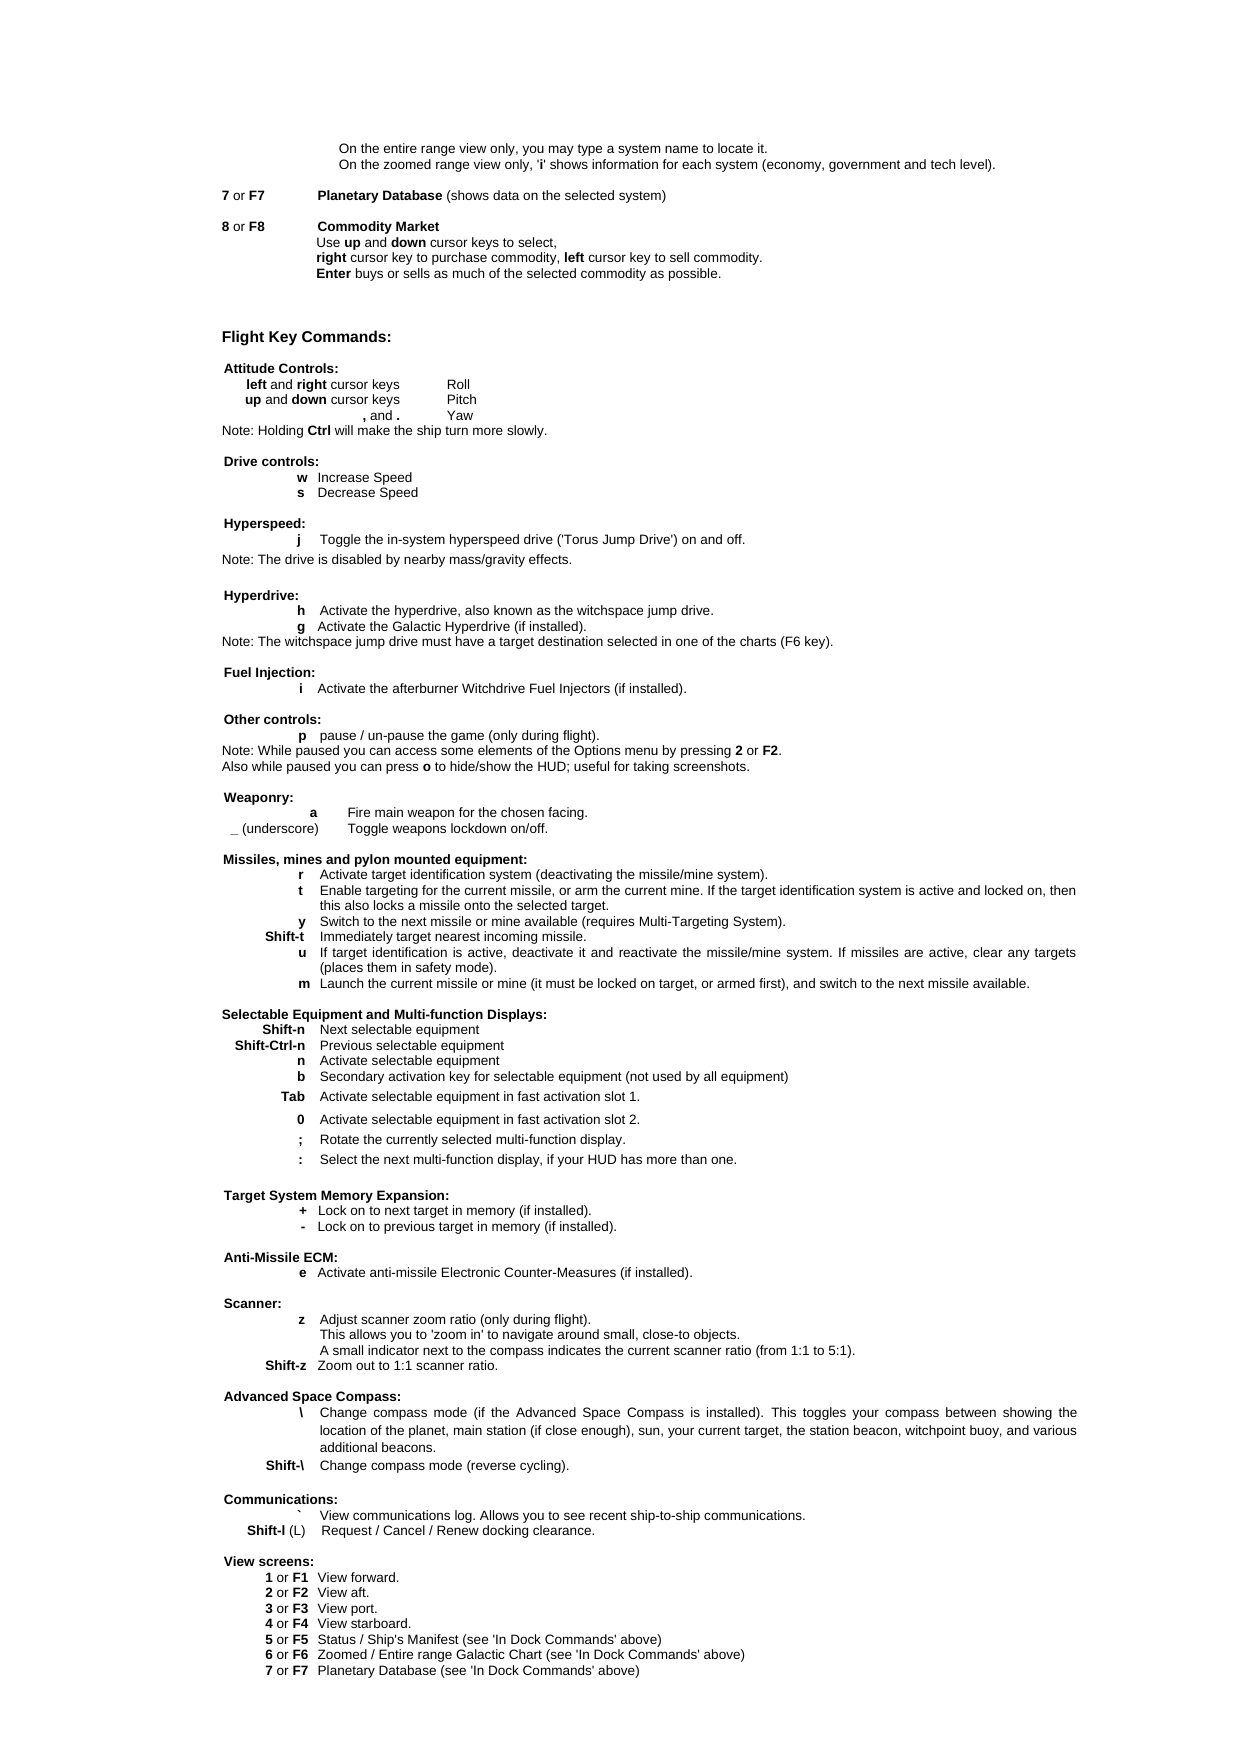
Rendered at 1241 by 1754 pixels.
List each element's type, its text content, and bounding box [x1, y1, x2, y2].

text 7 or F7 Planetary Database (see 'In Dock Commands' above) [224, 1663, 1078, 1678]
text 7 or F7 Planetary Database (shows data on the selected system) [222, 188, 1078, 203]
text z Adjust scanner zoom ratio (only during flight). [223, 1311, 1078, 1327]
text 8 or F8 Commodity Market [222, 219, 1078, 234]
text This allows you to 'zoom in' to navigate around small, close-to objects. [319, 1327, 1078, 1342]
text , and . Yaw [222, 408, 1078, 423]
text b Secondary activation key for selectable equipment (not used by all equipment) [223, 1069, 886, 1084]
text t Enable targeting for the current missile, or arm the current mine. If the target identification system is active and locked on, then this also locks a missile onto the selected target. [223, 882, 1078, 913]
text : Select the next multi-function display, if your HUD has more than one. [223, 1152, 886, 1167]
text Hyperdrive: [224, 587, 1078, 603]
text Flight Key Commands: [222, 327, 1078, 346]
text + Lock on to next target in memory (if installed). [224, 1203, 1078, 1218]
text Note: The witchspace jump drive must have a target destination selected in one of the charts (F6 key). [222, 634, 838, 649]
text Drive controls: [224, 454, 1078, 470]
text Fuel Injection: [224, 665, 1078, 681]
text Shift-\ Change compass mode (reverse cycling). [224, 1458, 1078, 1473]
text n Activate selectable equipment [222, 1053, 886, 1069]
text Selectable Equipment and Multi-function Displays: [222, 1007, 886, 1022]
text h Activate the hyperdrive, also known as the witchspace jump drive. [222, 603, 838, 618]
text y Switch to the next missile or mine available (requires Multi-Targeting System). [223, 913, 1078, 929]
text Shift-z Zoom out to 1:1 scanner ratio. [224, 1358, 1078, 1373]
text Attitude Controls: [224, 361, 1078, 377]
text j Toggle the in-system hyperspeed drive ('Torus Jump Drive') on and off. [222, 532, 849, 547]
text Also while paused you can press o to hide/show the HUD; useful for taking screenshots. [222, 758, 1078, 774]
text Weaponry: [224, 789, 1078, 805]
text Hyperspeed: [224, 516, 1078, 532]
text 2 or F2 View aft. [224, 1585, 1078, 1601]
text Enter buys or sells as much of the selected commodity as possible. [316, 265, 1078, 281]
text On the entire range view only, you may type a system name to locate it. [339, 141, 1078, 157]
text u If target identification is active, deactivate it and reactivate the missile/mine system. If missiles are active, clear any targets (places them in safety mode). [223, 944, 1078, 976]
text - Lock on to previous target in memory (if installed). [224, 1218, 1078, 1234]
text right cursor key to purchase commodity, left cursor key to sell commodity. [316, 250, 1078, 265]
text w Increase Speed [222, 470, 1078, 485]
text 3 or F3 View port. [224, 1601, 1078, 1616]
text 5 or F5 Status / Ship's Manifest (see 'In Dock Commands' above) [224, 1632, 1078, 1647]
text \ Change compass mode (if the Advanced Space Compass is installed). This toggles your compass between showing the location of the planet, main station (if close enough), sun, your current target, the station beacon, witchpoint buoy, and various additional beacons. [224, 1404, 1078, 1456]
text Shift-t Immediately target nearest incoming missile. [223, 929, 1078, 944]
text Target System Memory Expansion: [224, 1187, 1078, 1203]
text Other controls: [224, 712, 1078, 727]
text Tab Activate selectable equipment in fast activation slot 1. [223, 1089, 886, 1104]
text g Activate the Galactic Hyperdrive (if installed). [222, 618, 1078, 634]
text Note: Holding Ctrl will make the ship turn more slowly. [222, 423, 1078, 439]
text Shift-Ctrl-n Previous selectable equipment [222, 1038, 886, 1053]
text Shift-l (L) Request / Cancel / Renew docking clearance. [224, 1523, 1078, 1538]
text up and down cursor keys Pitch [222, 392, 1078, 408]
text p pause / un-pause the game (only during flight). [223, 727, 1078, 743]
text a Fire main weapon for the chosen facing. [223, 805, 1078, 820]
text 6 or F6 Zoomed / Entire range Galactic Chart (see 'In Dock Commands' above) [224, 1647, 1078, 1663]
text Use up and down cursor keys to select, [316, 234, 1078, 250]
text e Activate anti-missile Electronic Counter-Measures (if installed). [224, 1265, 1078, 1280]
text r Activate target identification system (deactivating the missile/mine system). [223, 867, 1078, 882]
text Note: The drive is disabled by nearby mass/gravity effects. [222, 552, 849, 567]
text i Activate the afterburner Witchdrive Fuel Injectors (if installed). [224, 681, 1078, 696]
text Note: While paused you can access some elements of the Options menu by pressing 2 or F2. [222, 743, 1078, 758]
text On the zoomed range view only, 'i' shows information for each system (economy, government and tech level). [339, 157, 1078, 172]
text 4 or F4 View starboard. [224, 1616, 1078, 1632]
text 1 or F1 View forward. [224, 1569, 1078, 1585]
text s Decrease Speed [222, 485, 1078, 501]
text 0 Activate selectable equipment in fast activation slot 2. [223, 1111, 886, 1127]
text Missiles, mines and pylon mounted equipment: [223, 851, 1078, 867]
text Communications: [224, 1492, 1078, 1507]
text Scanner: [224, 1296, 1078, 1311]
text ; Rotate the currently selected multi-function display. [223, 1132, 886, 1147]
text _ (underscore) Toggle weapons lockdown on/off. [223, 820, 1078, 836]
text Anti-Missile ECM: [224, 1249, 1078, 1265]
text A small indicator next to the compass indicates the current scanner ratio (from 1:1 to 5:1). [319, 1342, 953, 1358]
text left and right cursor keys Roll [222, 377, 1078, 392]
text m Launch the current missile or mine (it must be locked on target, or armed first), and switch to the next missile available. [223, 976, 1078, 991]
text ` View communications log. Allows you to see recent ship-to-ship communications. [222, 1507, 1078, 1523]
text Shift-n Next selectable equipment [222, 1022, 886, 1038]
text View screens: [224, 1554, 1078, 1569]
text Advanced Space Compass: [224, 1389, 1078, 1404]
